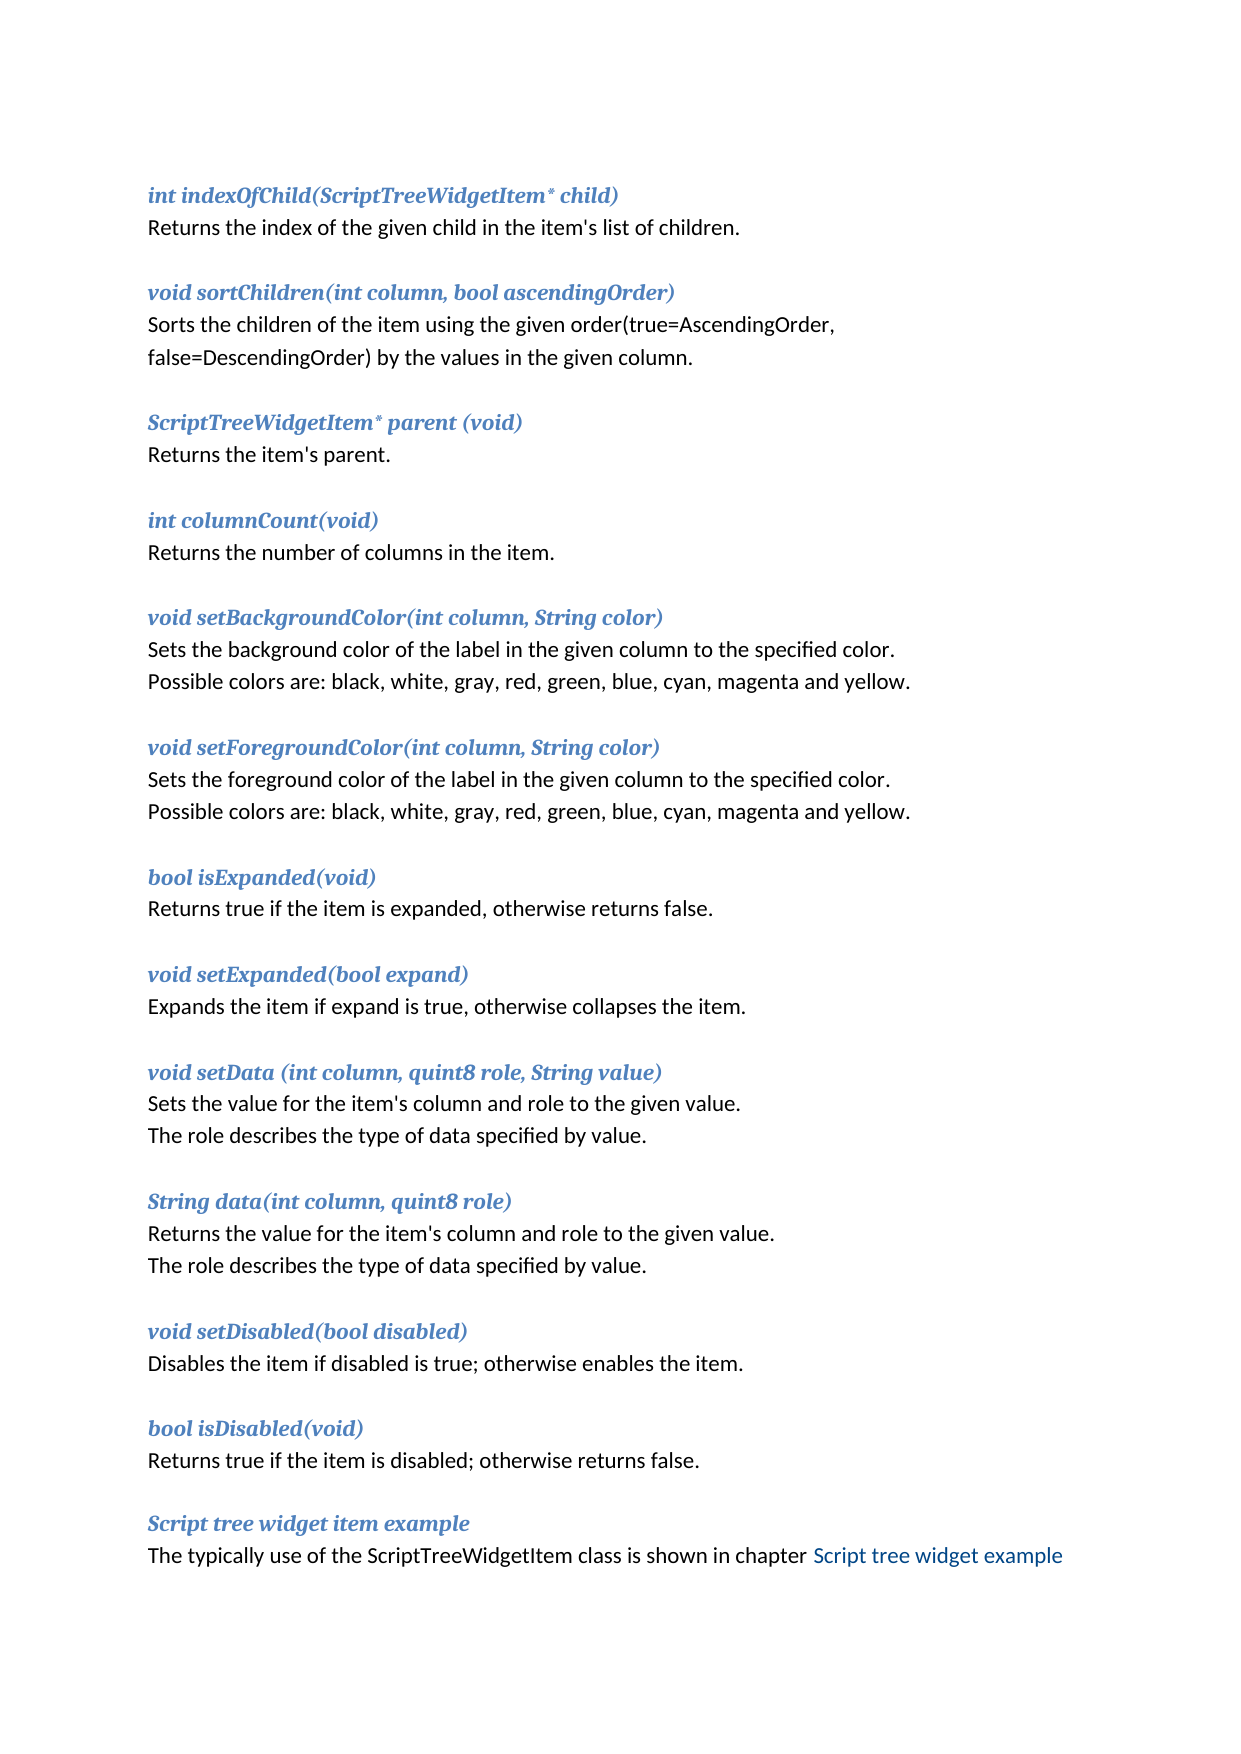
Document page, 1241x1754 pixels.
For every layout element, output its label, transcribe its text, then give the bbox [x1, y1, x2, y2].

text The typically use of the ScriptTreeWidgetItem class is shown in chapter Script tree widget example [148, 1541, 1093, 1569]
text Possible colors are: black, white, gray, red, green, blue, cyan, magenta and yellow. [148, 797, 1093, 825]
text Returns the value for the item's column and role to the given value. [148, 1219, 1093, 1247]
text Returns true if the item is disabled; otherwise returns false. [148, 1446, 1093, 1474]
text Sets the value for the item's column and role to the given value. [148, 1089, 1093, 1117]
subtitle Script tree widget item example [148, 1511, 1093, 1537]
text The role describes the type of data specified by value. [148, 1122, 1093, 1150]
subtitle String data(int column, quint8 role) [148, 1189, 1093, 1215]
subtitle bool isExpanded(void) [148, 864, 1093, 891]
text Sets the background color of the label in the given column to the specified color. [148, 635, 1093, 663]
text Possible colors are: black, white, gray, red, green, blue, cyan, magenta and yellow. [148, 667, 1093, 695]
text Sorts the children of the item using the given order(true=AscendingOrder, [148, 310, 1093, 338]
subtitle void sortChildren(int column, bool ascendingOrder) [148, 280, 1093, 307]
text Returns the index of the given child in the item's list of children. [148, 213, 1093, 241]
text false=DescendingOrder) by the values in the given column. [148, 343, 1093, 371]
text Disables the item if disabled is true; otherwise enables the item. [148, 1349, 1093, 1377]
subtitle void setDisabled(bool disabled) [148, 1319, 1093, 1345]
subtitle bool isDisabled(void) [148, 1416, 1093, 1442]
text The role describes the type of data specified by value. [148, 1251, 1093, 1279]
subtitle int columnCount(void) [148, 507, 1093, 534]
subtitle ScriptTreeWidgetItem* parent (void) [148, 410, 1093, 436]
text Returns the number of columns in the item. [148, 538, 1093, 566]
subtitle void setExpanded(bool expand) [148, 962, 1093, 988]
text Returns true if the item is expanded, otherwise returns false. [148, 894, 1093, 922]
text Sets the foreground color of the label in the given column to the specified color. [148, 765, 1093, 793]
text Returns the item's parent. [148, 440, 1093, 468]
subtitle void setBackgroundColor(int column, String color) [148, 605, 1093, 631]
subtitle void setForegroundColor(int column, String color) [148, 734, 1093, 761]
text Expands the item if expand is true, otherwise collapses the item. [148, 992, 1093, 1020]
subtitle int indexOfChild(ScriptTreeWidgetItem* child) [148, 183, 1093, 209]
subtitle void setData (int column, quint8 role, String value) [148, 1059, 1093, 1086]
